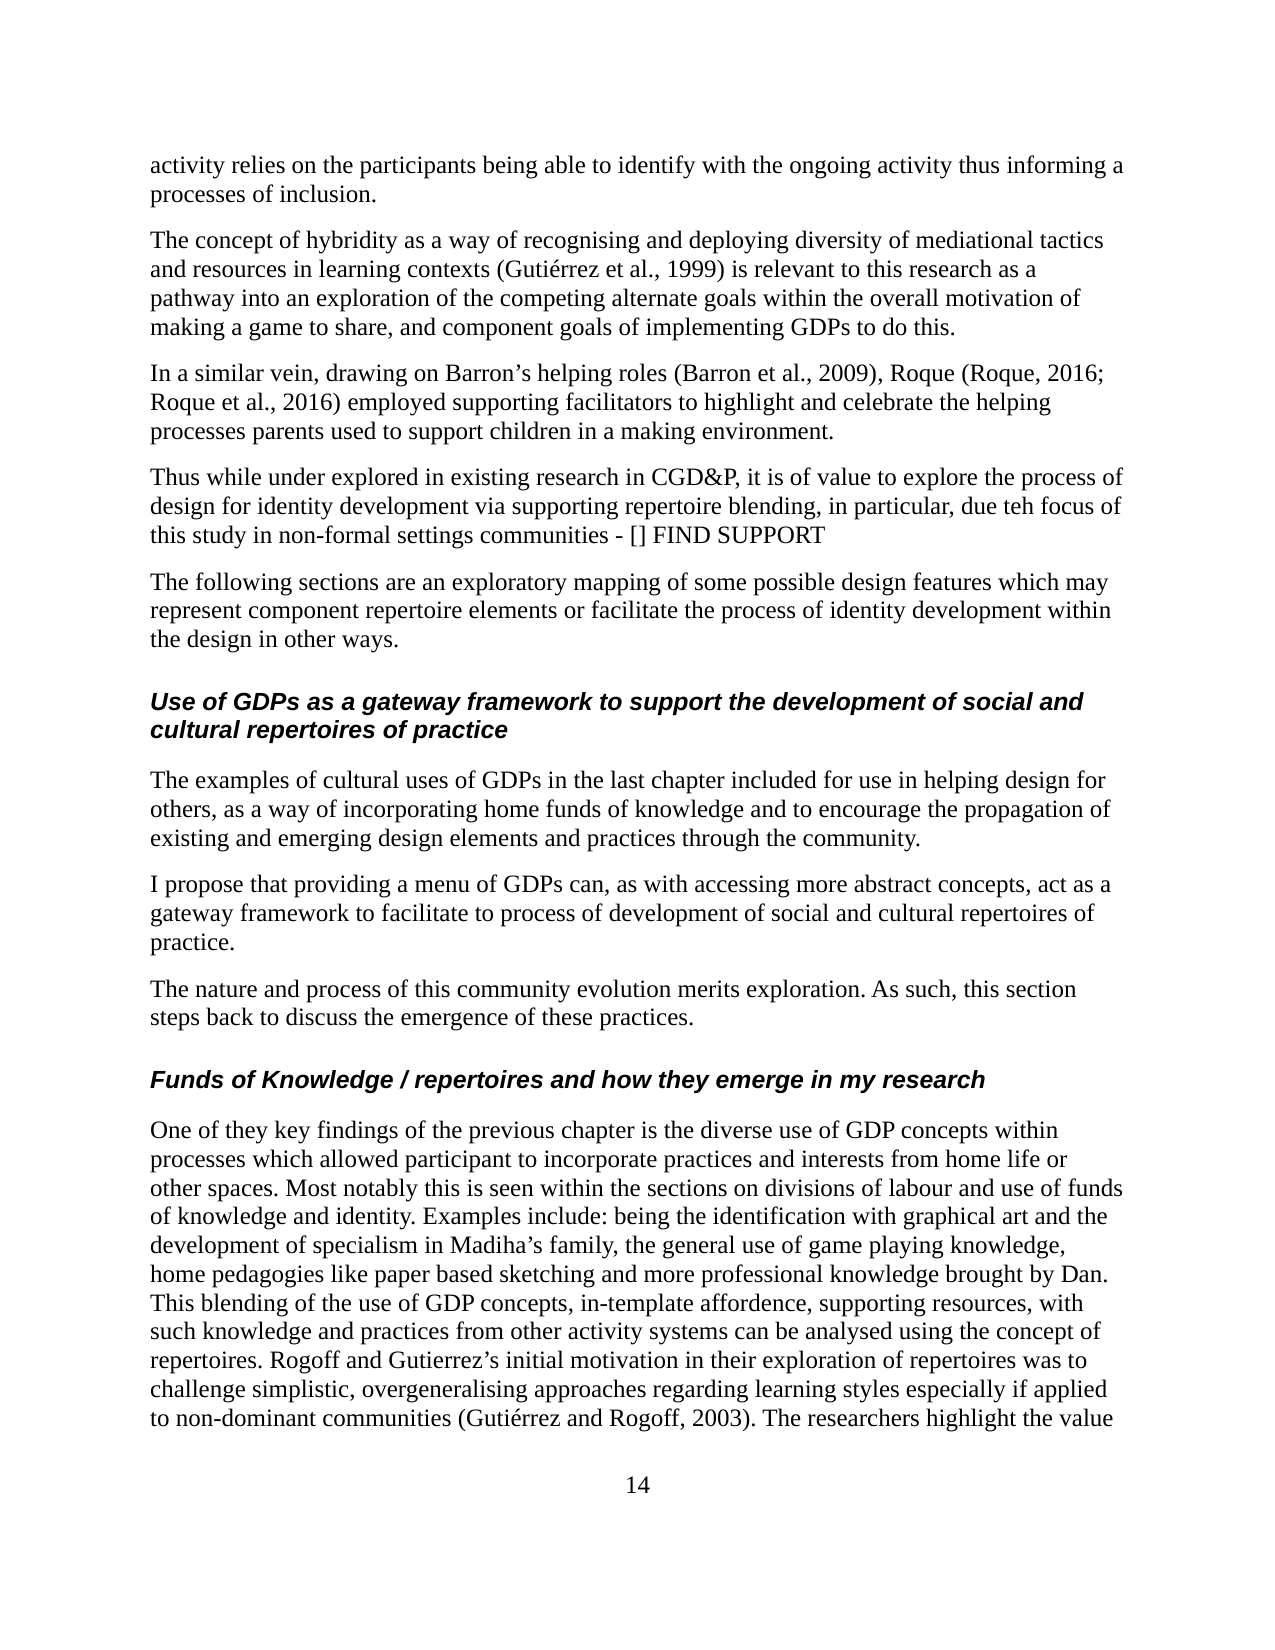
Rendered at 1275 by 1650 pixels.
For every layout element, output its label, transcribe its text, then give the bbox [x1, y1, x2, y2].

text The nature and process of this community evolution merits exploration. As such, this section steps back to discuss the emergence of these practices. [150, 974, 1125, 1031]
text The examples of cultural uses of GDPs in the last chapter included for use in helping design for others, as a way of incorporating home funds of knowledge and to encourage the propagation of existing and emerging design elements and practices through the community. [150, 765, 1125, 852]
text I propose that providing a menu of GDPs can, as with accessing more abstract concepts, act as a gateway framework to facilitate to process of development of social and cultural repertoires of practice. [150, 869, 1125, 956]
text activity relies on the participants being able to identify with the ongoing activity thus informing a processes of inclusion. [150, 150, 1125, 207]
subtitle Use of GDPs as a gateway framework to support the development of social and cultural repertoires of practice [150, 687, 1125, 744]
text The concept of hybridity as a way of recognising and deploying diversity of mediational tactics and resources in learning contexts (Gutiérrez et al., 1999) is relevant to this research as a pathway into an exploration of the competing alternate goals within the overall motivation of making a game to share, and component goals of implementing GDPs to do this. [150, 225, 1125, 340]
text One of they key findings of the previous chapter is the diverse use of GDP concepts within processes which allowed participant to incorporate practices and interests from home life or other spaces. Most notably this is seen within the sections on divisions of labour and use of funds of knowledge and identity. Examples include: being the identification with graphical art and the development of specialism in Madiha’s family, the general use of game playing knowledge, home pedagogies like paper based sketching and more professional knowledge brought by Dan. This blending of the use of GDP concepts, in-template affordence, supporting resources, with such knowledge and practices from other activity systems can be analysed using the concept of repertoires. Rogoff and Gutierrez’s initial motivation in their exploration of repertoires was to challenge simplistic, overgeneralising approaches regarding learning styles especially if applied to non-dominant communities (Gutiérrez and Rogoff, 2003). The researchers highlight the value [150, 1115, 1125, 1431]
text The following sections are an exploratory mapping of some possible design features which may represent component repertoire elements or facilitate the process of identity development within the design in other ways. [150, 567, 1125, 653]
text In a similar vein, drawing on Barron’s helping roles (Barron et al., 2009), Roque (Roque, 2016; Roque et al., 2016) employed supporting facilitators to highlight and celebrate the helping processes parents used to support children in a making environment. [150, 358, 1125, 444]
text Thus while under explored in existing research in CGD&P, it is of value to explore the process of design for identity development via supporting repertoire blending, in particular, due teh focus of this study in non-formal settings communities - [] FIND SUPPORT [150, 462, 1125, 549]
subtitle Funds of Knowledge / repertoires and how they emerge in my research [150, 1065, 1125, 1094]
